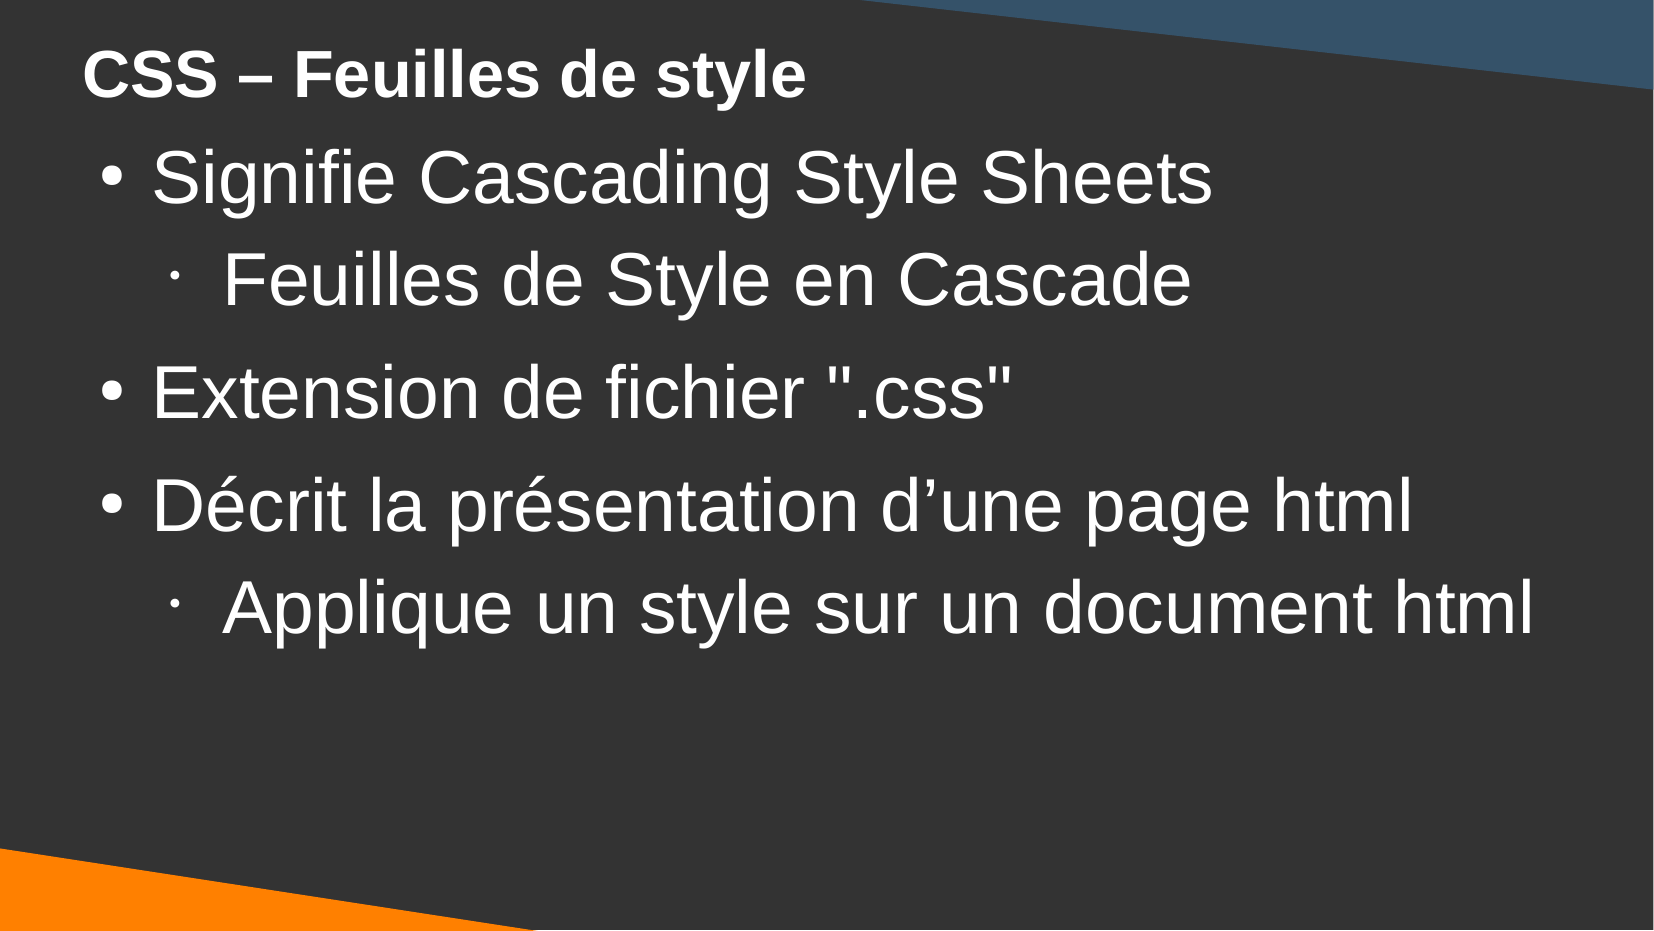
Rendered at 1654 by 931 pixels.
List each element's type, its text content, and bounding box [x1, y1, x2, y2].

text_box [859, 0, 1654, 90]
list Signifie Cascading Style Sheets Feuilles de Style en Cascade Extension de fichier ".css" Décrit la présentation d’une page html Applique un style sur un document html [80, 135, 1605, 780]
title CSS – Feuilles de style [82, 36, 1571, 114]
text_box [0, 848, 538, 931]
